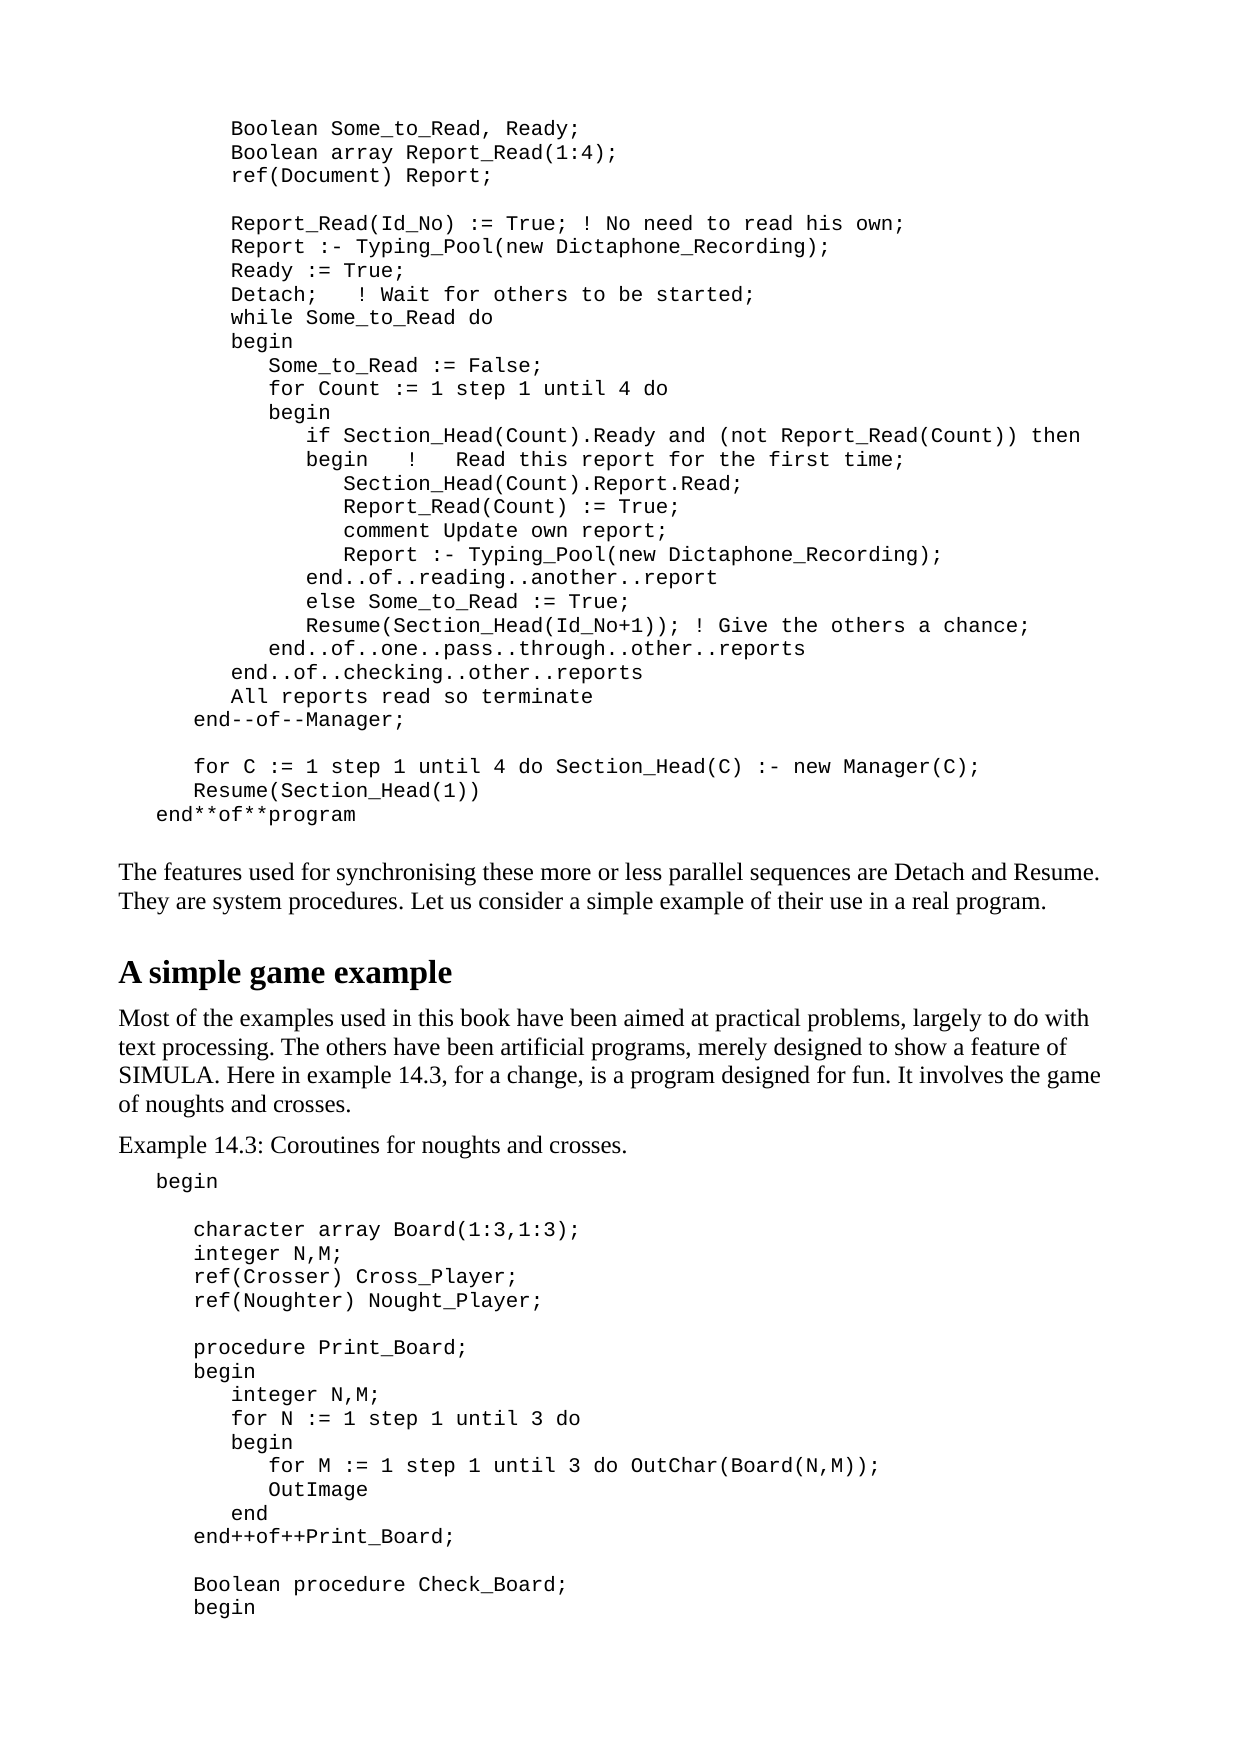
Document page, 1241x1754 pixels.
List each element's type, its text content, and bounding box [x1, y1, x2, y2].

text integer N,M; [118, 1384, 1122, 1408]
text for C := 1 step 1 until 4 do Section_Head(C) :- new Manager(C); [118, 757, 1122, 780]
text Some_to_Read := False; [118, 354, 1122, 378]
text OutImage [118, 1479, 1122, 1503]
text begin [118, 1597, 1122, 1621]
text integer N,M; [118, 1242, 1122, 1266]
text while Some_to_Read do [118, 307, 1122, 331]
text ref(Crosser) Cross_Player; [118, 1266, 1122, 1290]
text Boolean array Report_Read(1:4); [118, 142, 1122, 165]
text if Section_Head(Count).Ready and (not Report_Read(Count)) then [118, 426, 1122, 449]
text end..of..reading..another..report [118, 567, 1122, 591]
text end..of..checking..other..reports [118, 662, 1122, 686]
text Report_Read(Id_No) := True; ! No need to read his own; [118, 213, 1122, 236]
text end [118, 1503, 1122, 1526]
text Resume(Section_Head(1)) [118, 780, 1122, 804]
text Report :- Typing_Pool(new Dictaphone_Recording); [118, 544, 1122, 567]
text The features used for synchronising these more or less parallel sequences are Detach and Resume. They are system procedures. Let us consider a simple example of their use in a real program. [118, 857, 1122, 914]
text for Count := 1 step 1 until 4 do [118, 378, 1122, 402]
text procedure Print_Board; [118, 1337, 1122, 1361]
text Section_Head(Count).Report.Read; [118, 473, 1122, 496]
text begin [118, 1432, 1122, 1455]
text end--of--Manager; [118, 709, 1122, 733]
text end**of**program [118, 804, 1122, 827]
text Most of the examples used in this book have been aimed at practical problems, largely to do with text processing. The others have been artificial programs, merely designed to show a feature of SIMULA. Here in example 14.3, for a change, is a program designed for fun. It involves the game of noughts and crosses. [118, 1003, 1122, 1118]
text character array Board(1:3,1:3); [118, 1219, 1122, 1242]
text begin [118, 1361, 1122, 1384]
text Ready := True; [118, 260, 1122, 284]
text for N := 1 step 1 until 3 do [118, 1408, 1122, 1432]
text Detach; ! Wait for others to be started; [118, 284, 1122, 307]
text begin [118, 1172, 1122, 1195]
text Resume(Section_Head(Id_No+1)); ! Give the others a chance; [118, 615, 1122, 638]
text comment Update own report; [118, 520, 1122, 544]
text Report :- Typing_Pool(new Dictaphone_Recording); [118, 236, 1122, 260]
subtitle A simple game example [118, 952, 1122, 990]
text begin ! Read this report for the first time; [118, 449, 1122, 473]
text for M := 1 step 1 until 3 do OutChar(Board(N,M)); [118, 1455, 1122, 1479]
text end..of..one..pass..through..other..reports [118, 638, 1122, 662]
text Report_Read(Count) := True; [118, 496, 1122, 520]
text Boolean procedure Check_Board; [118, 1573, 1122, 1597]
text Boolean Some_to_Read, Ready; [118, 118, 1122, 142]
text begin [118, 331, 1122, 354]
text else Some_to_Read := True; [118, 591, 1122, 615]
text end++of++Print_Board; [118, 1526, 1122, 1550]
text Example 14.3: Coroutines for noughts and crosses. [118, 1130, 1122, 1159]
text ref(Document) Report; [118, 165, 1122, 189]
text ref(Noughter) Nought_Player; [118, 1290, 1122, 1313]
text All reports read so terminate [118, 686, 1122, 709]
text begin [118, 402, 1122, 426]
